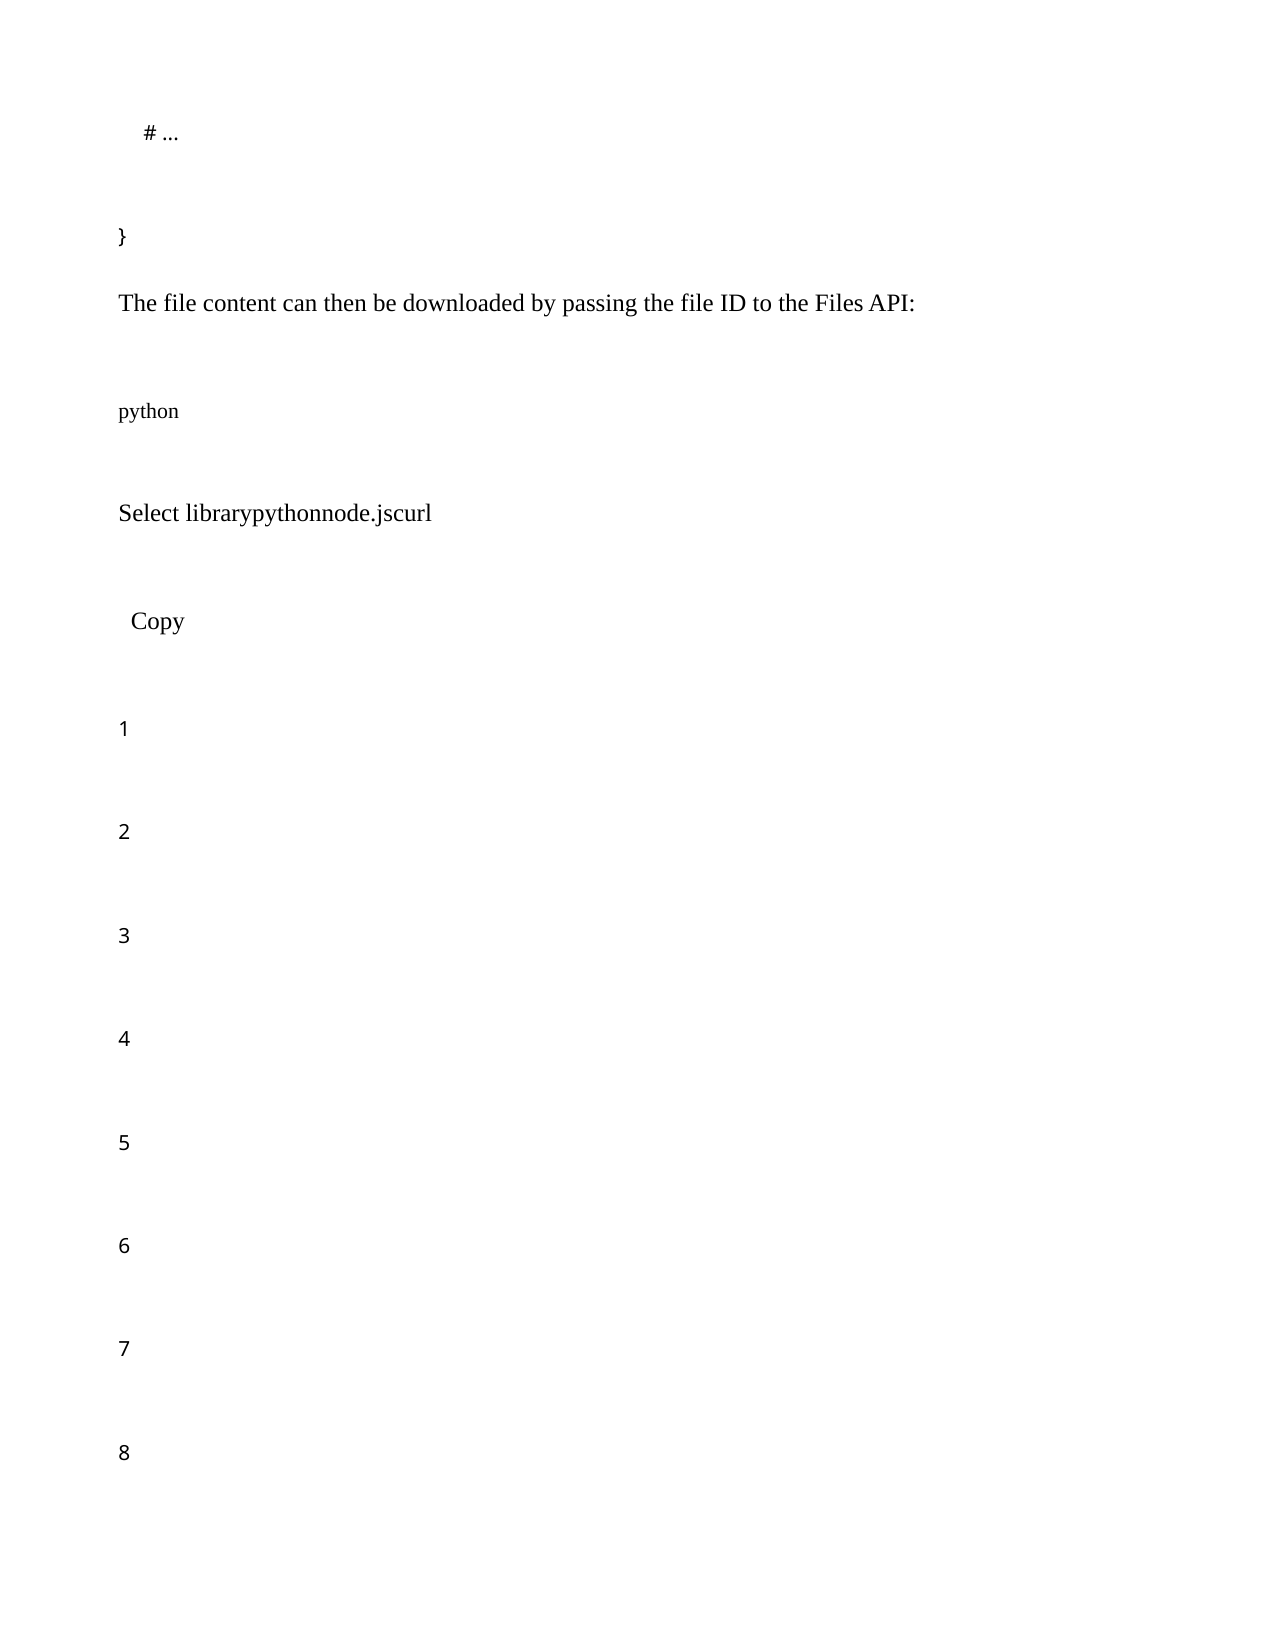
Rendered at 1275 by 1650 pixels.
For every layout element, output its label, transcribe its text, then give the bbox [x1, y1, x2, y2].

text 6 [118, 1231, 1157, 1259]
text 4 [118, 1024, 1157, 1053]
text 3 [118, 921, 1157, 949]
text # ... [118, 118, 1157, 147]
text Copy‍ [131, 606, 1157, 635]
text Select librarypythonnode.jscurl [118, 498, 1157, 527]
text } [118, 222, 1157, 250]
text 1 [118, 714, 1157, 742]
text 5 [118, 1128, 1157, 1156]
text 8 [118, 1438, 1157, 1466]
text 7 [118, 1334, 1157, 1363]
text python [118, 392, 1141, 423]
text 2 [118, 817, 1157, 846]
text The file content can then be downloaded by passing the file ID to the Files API: [118, 288, 1157, 316]
